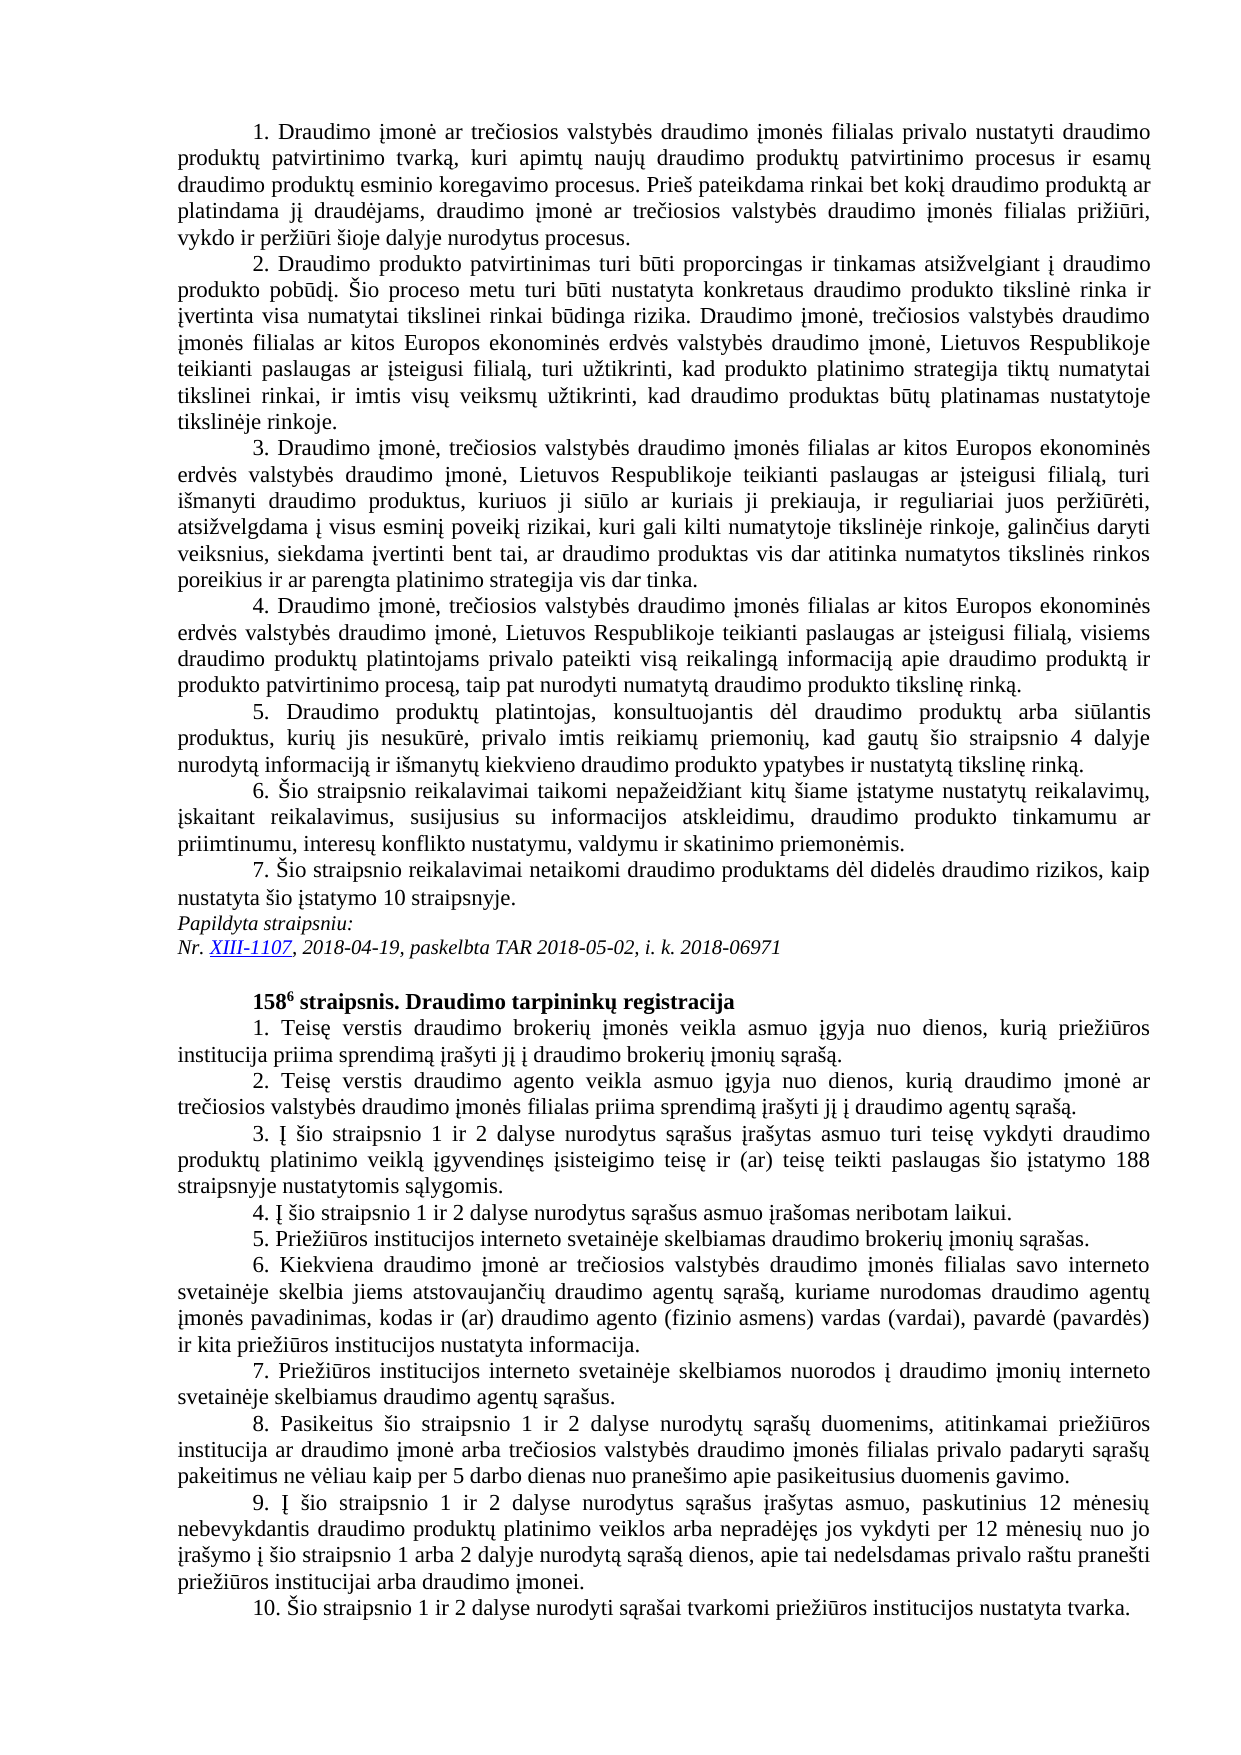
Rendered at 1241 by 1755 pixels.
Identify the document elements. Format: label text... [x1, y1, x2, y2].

text 6. Kiekviena draudimo įmonė ar trečiosios valstybės draudimo įmonės filialas savo interneto svetainėje skelbia jiems atstovaujančių draudimo agentų sąrašą, kuriame nurodomas draudimo agentų įmonės pavadinimas, kodas ir (ar) draudimo agento (fizinio asmens) vardas (vardai), pavardė (pavardės) ir kita priežiūros institucijos nustatyta informacija. [177, 1252, 1152, 1357]
text 1586 straipsnis. Draudimo tarpininkų registracija [177, 988, 1152, 1014]
text 9. Į šio straipsnio 1 ir 2 dalyse nurodytus sąrašus įrašytas asmuo, paskutinius 12 mėnesių nebevykdantis draudimo produktų platinimo veiklos arba nepradėjęs jos vykdyti per 12 mėnesių nuo jo įrašymo į šio straipsnio 1 arba 2 dalyje nurodytą sąrašą dienos, apie tai nedelsdamas privalo raštu pranešti priežiūros institucijai arba draudimo įmonei. [177, 1489, 1152, 1594]
text 2. Draudimo produkto patvirtinimas turi būti proporcingas ir tinkamas atsižvelgiant į draudimo produkto pobūdį. Šio proceso metu turi būti nustatyta konkretaus draudimo produkto tikslinė rinka ir įvertinta visa numatytai tikslinei rinkai būdinga rizika. Draudimo įmonė, trečiosios valstybės draudimo įmonės filialas ar kitos Europos ekonominės erdvės valstybės draudimo įmonė, Lietuvos Respublikoje teikianti paslaugas ar įsteigusi filialą, turi užtikrinti, kad produkto platinimo strategija tiktų numatytai tikslinei rinkai, ir imtis visų veiksmų užtikrinti, kad draudimo produktas būtų platinamas nustatytoje tikslinėje rinkoje. [177, 250, 1152, 434]
text 3. Draudimo įmonė, trečiosios valstybės draudimo įmonės filialas ar kitos Europos ekonominės erdvės valstybės draudimo įmonė, Lietuvos Respublikoje teikianti paslaugas ar įsteigusi filialą, turi išmanyti draudimo produktus, kuriuos ji siūlo ar kuriais ji prekiauja, ir reguliariai juos peržiūrėti, atsižvelgdama į visus esminį poveikį rizikai, kuri gali kilti numatytoje tikslinėje rinkoje, galinčius daryti veiksnius, siekdama įvertinti bent tai, ar draudimo produktas vis dar atitinka numatytos tikslinės rinkos poreikius ir ar parengta platinimo strategija vis dar tinka. [177, 434, 1152, 592]
text 4. Į šio straipsnio 1 ir 2 dalyse nurodytus sąrašus asmuo įrašomas neribotam laikui. [177, 1199, 1152, 1225]
text 10. Šio straipsnio 1 ir 2 dalyse nurodyti sąrašai tvarkomi priežiūros institucijos nustatyta tvarka. [177, 1594, 1152, 1621]
text Nr. XIII-1107, 2018-04-19, paskelbta TAR 2018-05-02, i. k. 2018-06971 [177, 935, 1152, 959]
text 7. Priežiūros institucijos interneto svetainėje skelbiamos nuorodos į draudimo įmonių interneto svetainėje skelbiamus draudimo agentų sąrašus. [177, 1357, 1152, 1410]
text 2. Teisę verstis draudimo agento veikla asmuo įgyja nuo dienos, kurią draudimo įmonė ar trečiosios valstybės draudimo įmonės filialas priima sprendimą įrašyti jį į draudimo agentų sąrašą. [177, 1067, 1152, 1120]
text Papildyta straipsniu: [177, 911, 1152, 935]
text 3. Į šio straipsnio 1 ir 2 dalyse nurodytus sąrašus įrašytas asmuo turi teisę vykdyti draudimo produktų platinimo veiklą įgyvendinęs įsisteigimo teisę ir (ar) teisę teikti paslaugas šio įstatymo 188 straipsnyje nustatytomis sąlygomis. [177, 1120, 1152, 1199]
text 7. Šio straipsnio reikalavimai netaikomi draudimo produktams dėl didelės draudimo rizikos, kaip nustatyta šio įstatymo 10 straipsnyje. [177, 856, 1152, 911]
text 4. Draudimo įmonė, trečiosios valstybės draudimo įmonės filialas ar kitos Europos ekonominės erdvės valstybės draudimo įmonė, Lietuvos Respublikoje teikianti paslaugas ar įsteigusi filialą, visiems draudimo produktų platintojams privalo pateikti visą reikalingą informaciją apie draudimo produktą ir produkto patvirtinimo procesą, taip pat nurodyti numatytą draudimo produkto tikslinę rinką. [177, 592, 1152, 698]
text 5. Priežiūros institucijos interneto svetainėje skelbiamas draudimo brokerių įmonių sąrašas. [177, 1225, 1152, 1252]
text 1. Teisę verstis draudimo brokerių įmonės veikla asmuo įgyja nuo dienos, kurią priežiūros institucija priima sprendimą įrašyti jį į draudimo brokerių įmonių sąrašą. [177, 1014, 1152, 1067]
text 5. Draudimo produktų platintojas, konsultuojantis dėl draudimo produktų arba siūlantis produktus, kurių jis nesukūrė, privalo imtis reikiamų priemonių, kad gautų šio straipsnio 4 dalyje nurodytą informaciją ir išmanytų kiekvieno draudimo produkto ypatybes ir nustatytą tikslinę rinką. [177, 698, 1152, 777]
text 1. Draudimo įmonė ar trečiosios valstybės draudimo įmonės filialas privalo nustatyti draudimo produktų patvirtinimo tvarką, kuri apimtų naujų draudimo produktų patvirtinimo procesus ir esamų draudimo produktų esminio koregavimo procesus. Prieš pateikdama rinkai bet kokį draudimo produktą ar platindama jį draudėjams, draudimo įmonė ar trečiosios valstybės draudimo įmonės filialas prižiūri, vykdo ir peržiūri šioje dalyje nurodytus procesus. [177, 118, 1152, 250]
text 8. Pasikeitus šio straipsnio 1 ir 2 dalyse nurodytų sąrašų duomenims, atitinkamai priežiūros institucija ar draudimo įmonė arba trečiosios valstybės draudimo įmonės filialas privalo padaryti sąrašų pakeitimus ne vėliau kaip per 5 darbo dienas nuo pranešimo apie pasikeitusius duomenis gavimo. [177, 1410, 1152, 1489]
text 6. Šio straipsnio reikalavimai taikomi nepažeidžiant kitų šiame įstatyme nustatytų reikalavimų, įskaitant reikalavimus, susijusius su informacijos atskleidimu, draudimo produkto tinkamumu ar priimtinumu, interesų konflikto nustatymu, valdymu ir skatinimo priemonėmis. [177, 777, 1152, 856]
